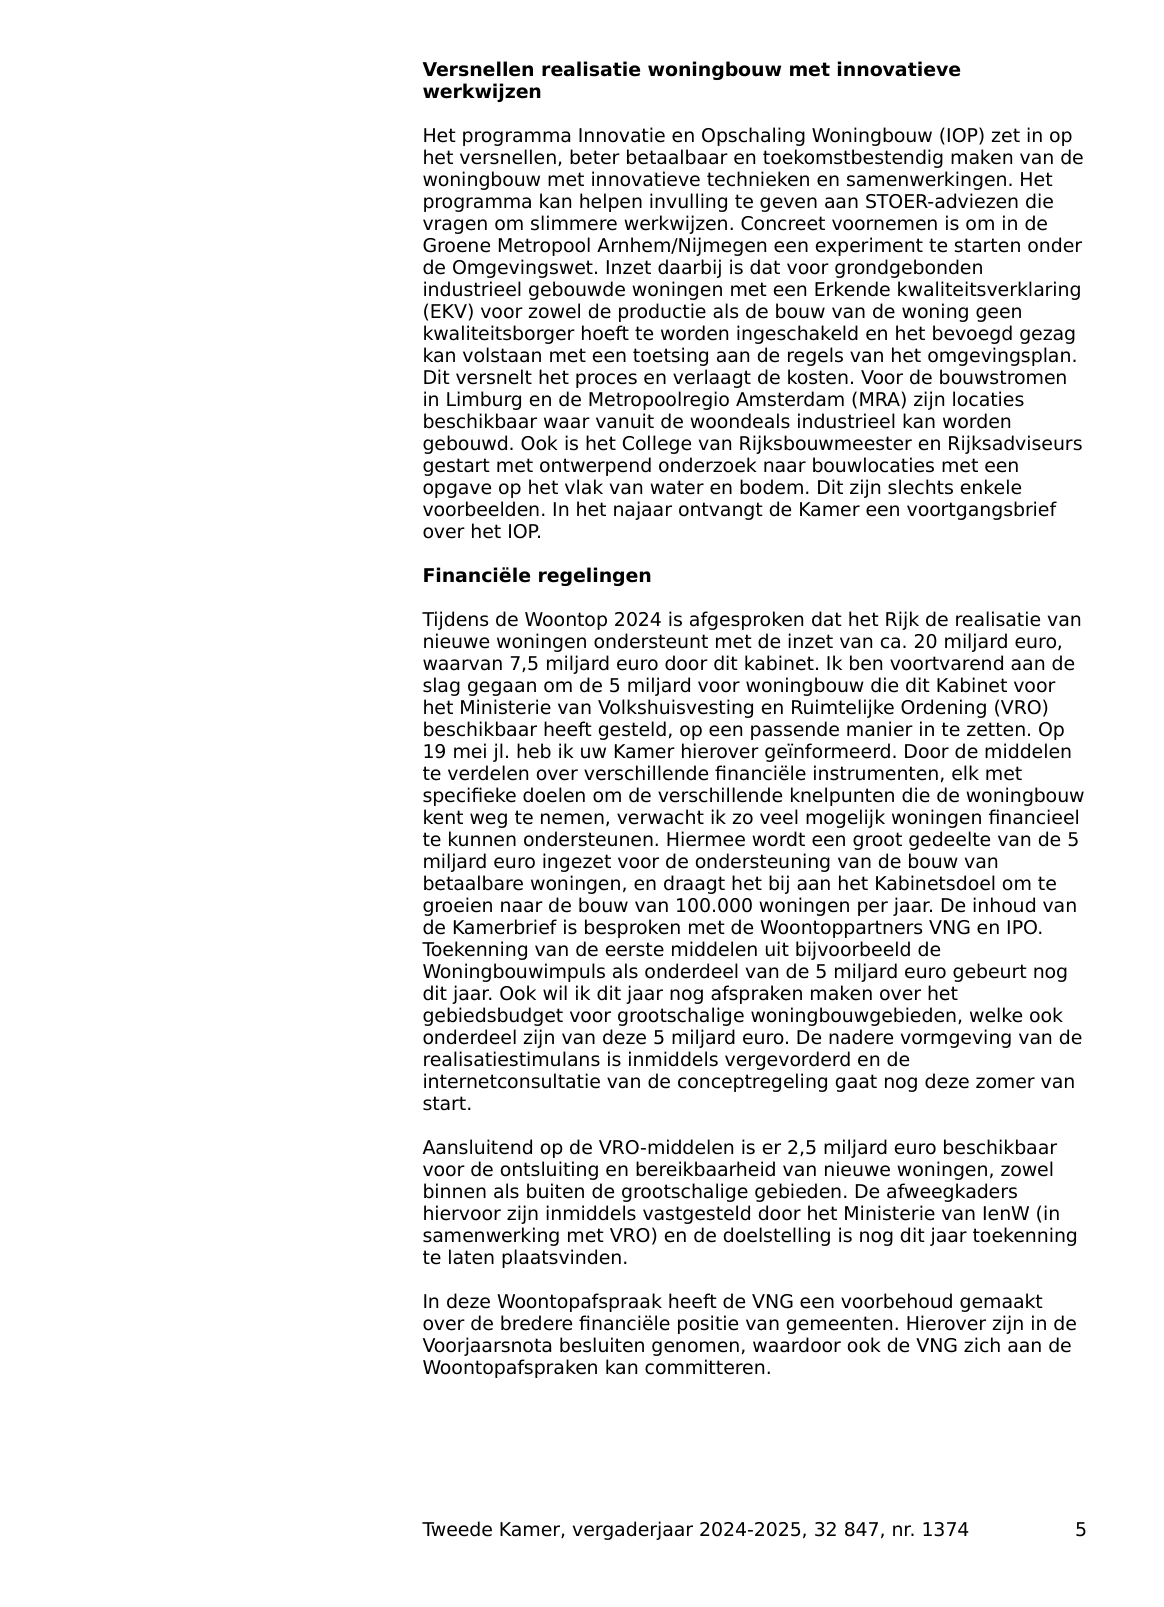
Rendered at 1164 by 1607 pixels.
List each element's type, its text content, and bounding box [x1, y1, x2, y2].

text Aansluitend op de VRO-middelen is er 2,5 miljard euro beschikbaar voor de ontsluiting en bereikbaarheid van nieuwe woningen, zowel binnen als buiten de grootschalige gebieden. De afweegkaders hiervoor zijn inmiddels vastgesteld door het Ministerie van IenW (in samenwerking met VRO) en de doelstelling is nog dit jaar toekenning te laten plaatsvinden. [422, 1137, 1087, 1269]
subtitle Versnellen realisatie woningbouw met innovatieve werkwijzen [422, 59, 1087, 103]
text Tijdens de Woontop 2024 is afgesproken dat het Rijk de realisatie van nieuwe woningen ondersteunt met de inzet van ca. 20 miljard euro, waarvan 7,5 miljard euro door dit kabinet. Ik ben voortvarend aan de slag gegaan om de 5 miljard voor woningbouw die dit Kabinet voor het Ministerie van Volkshuisvesting en Ruimtelijke Ordening (VRO) beschikbaar heeft gesteld, op een passende manier in te zetten. Op 19 mei jl. heb ik uw Kamer hierover geïnformeerd. Door de middelen te verdelen over verschillende financiële instrumenten, elk met specifieke doelen om de verschillende knelpunten die de woningbouw kent weg te nemen, verwacht ik zo veel mogelijk woningen financieel te kunnen ondersteunen. Hiermee wordt een groot gedeelte van de 5 miljard euro ingezet voor de ondersteuning van de bouw van betaalbare woningen, en draagt het bij aan het Kabinetsdoel om te groeien naar de bouw van 100.000 woningen per jaar. De inhoud van de Kamerbrief is besproken met de Woontoppartners VNG en IPO. Toekenning van de eerste middelen uit bijvoorbeeld de Woningbouwimpuls als onderdeel van de 5 miljard euro gebeurt nog dit jaar. Ook wil ik dit jaar nog afspraken maken over het gebiedsbudget voor grootschalige woningbouwgebieden, welke ook onderdeel zijn van deze 5 miljard euro. De nadere vormgeving van de realisatiestimulans is inmiddels vergevorderd en de internetconsultatie van de conceptregeling gaat nog deze zomer van start. [422, 609, 1087, 1115]
text In deze Woontopafspraak heeft de VNG een voorbehoud gemaakt over de bredere financiële positie van gemeenten. Hierover zijn in de Voorjaarsnota besluiten genomen, waardoor ook de VNG zich aan de Woontopafspraken kan committeren. [422, 1291, 1087, 1379]
subtitle Financiële regelingen [422, 565, 1087, 587]
text Het programma Innovatie en Opschaling Woningbouw (IOP) zet in op het versnellen, beter betaalbaar en toekomstbestendig maken van de woningbouw met innovatieve technieken en samenwerkingen. Het programma kan helpen invulling te geven aan STOER-adviezen die vragen om slimmere werkwijzen. Concreet voornemen is om in de Groene Metropool Arnhem/Nijmegen een experiment te starten onder de Omgevingswet. Inzet daarbij is dat voor grondgebonden industrieel gebouwde woningen met een Erkende kwaliteitsverklaring (EKV) voor zowel de productie als de bouw van de woning geen kwaliteitsborger hoeft te worden ingeschakeld en het bevoegd gezag kan volstaan met een toetsing aan de regels van het omgevingsplan. Dit versnelt het proces en verlaagt de kosten. Voor de bouwstromen in Limburg en de Metropoolregio Amsterdam (MRA) zijn locaties beschikbaar waar vanuit de woondeals industrieel kan worden gebouwd. Ook is het College van Rijksbouwmeester en Rijksadviseurs gestart met ontwerpend onderzoek naar bouwlocaties met een opgave op het vlak van water en bodem. Dit zijn slechts enkele voorbeelden. In het najaar ontvangt de Kamer een voortgangsbrief over het IOP. [422, 125, 1087, 543]
